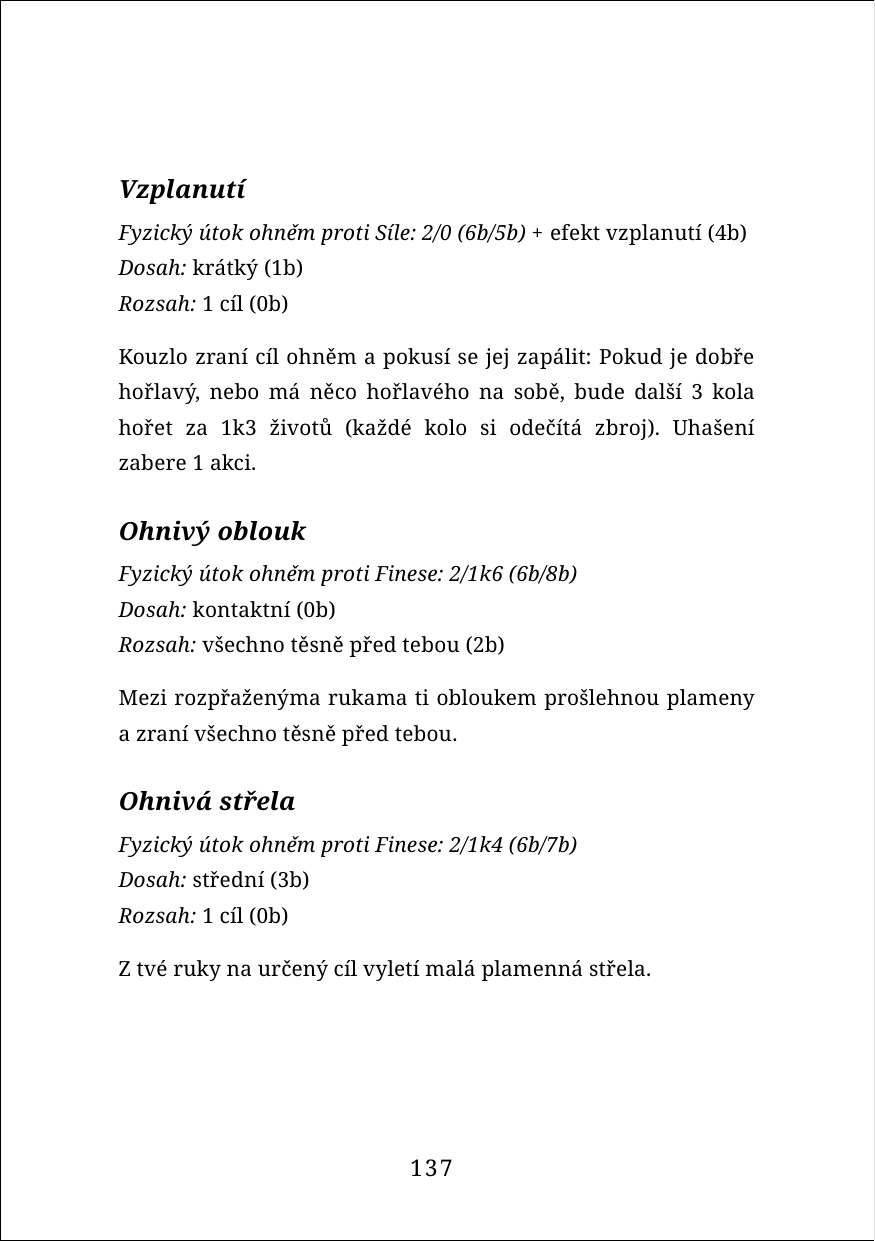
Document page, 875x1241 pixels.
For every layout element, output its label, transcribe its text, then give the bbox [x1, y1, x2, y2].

subtitle Ohnivá střela [118, 784, 756, 818]
text Fyzický útok ohněm proti Finese: 2/1k4 (6b/7b) Dosah: střední (3b) Rozsah: 1 cíl (0b) [118, 830, 756, 929]
subtitle Vzplanutí [118, 172, 756, 206]
text Mezi rozpřaženýma rukama ti obloukem prošlehnou plameny a zraní všechno těsně před tebou. [118, 683, 756, 747]
text Z tvé ruky na určený cíl vyletí malá plamenná střela. [118, 954, 756, 983]
text Fyzický útok ohněm proti Síle: 2/0 (6b/5b) + efekt vzplanutí (4b) Dosah: krátký (1b) Rozsah: 1 cíl (0b) [118, 218, 756, 317]
subtitle Ohnivý oblouk [118, 513, 756, 547]
text Kouzlo zraní cíl ohněm a pokusí se jej zapálit: Pokud je dobře hořlavý, nebo má něco hořlavého na sobě, bude další 3 kola hořet za 1k3 životů (každé kolo si odečítá zbroj). Uhašení zabere 1 akci. [118, 342, 756, 477]
text Fyzický útok ohněm proti Finese: 2/1k6 (6b/8b) Dosah: kontaktní (0b) Rozsah: všechno těsně před tebou (2b) [118, 559, 756, 659]
